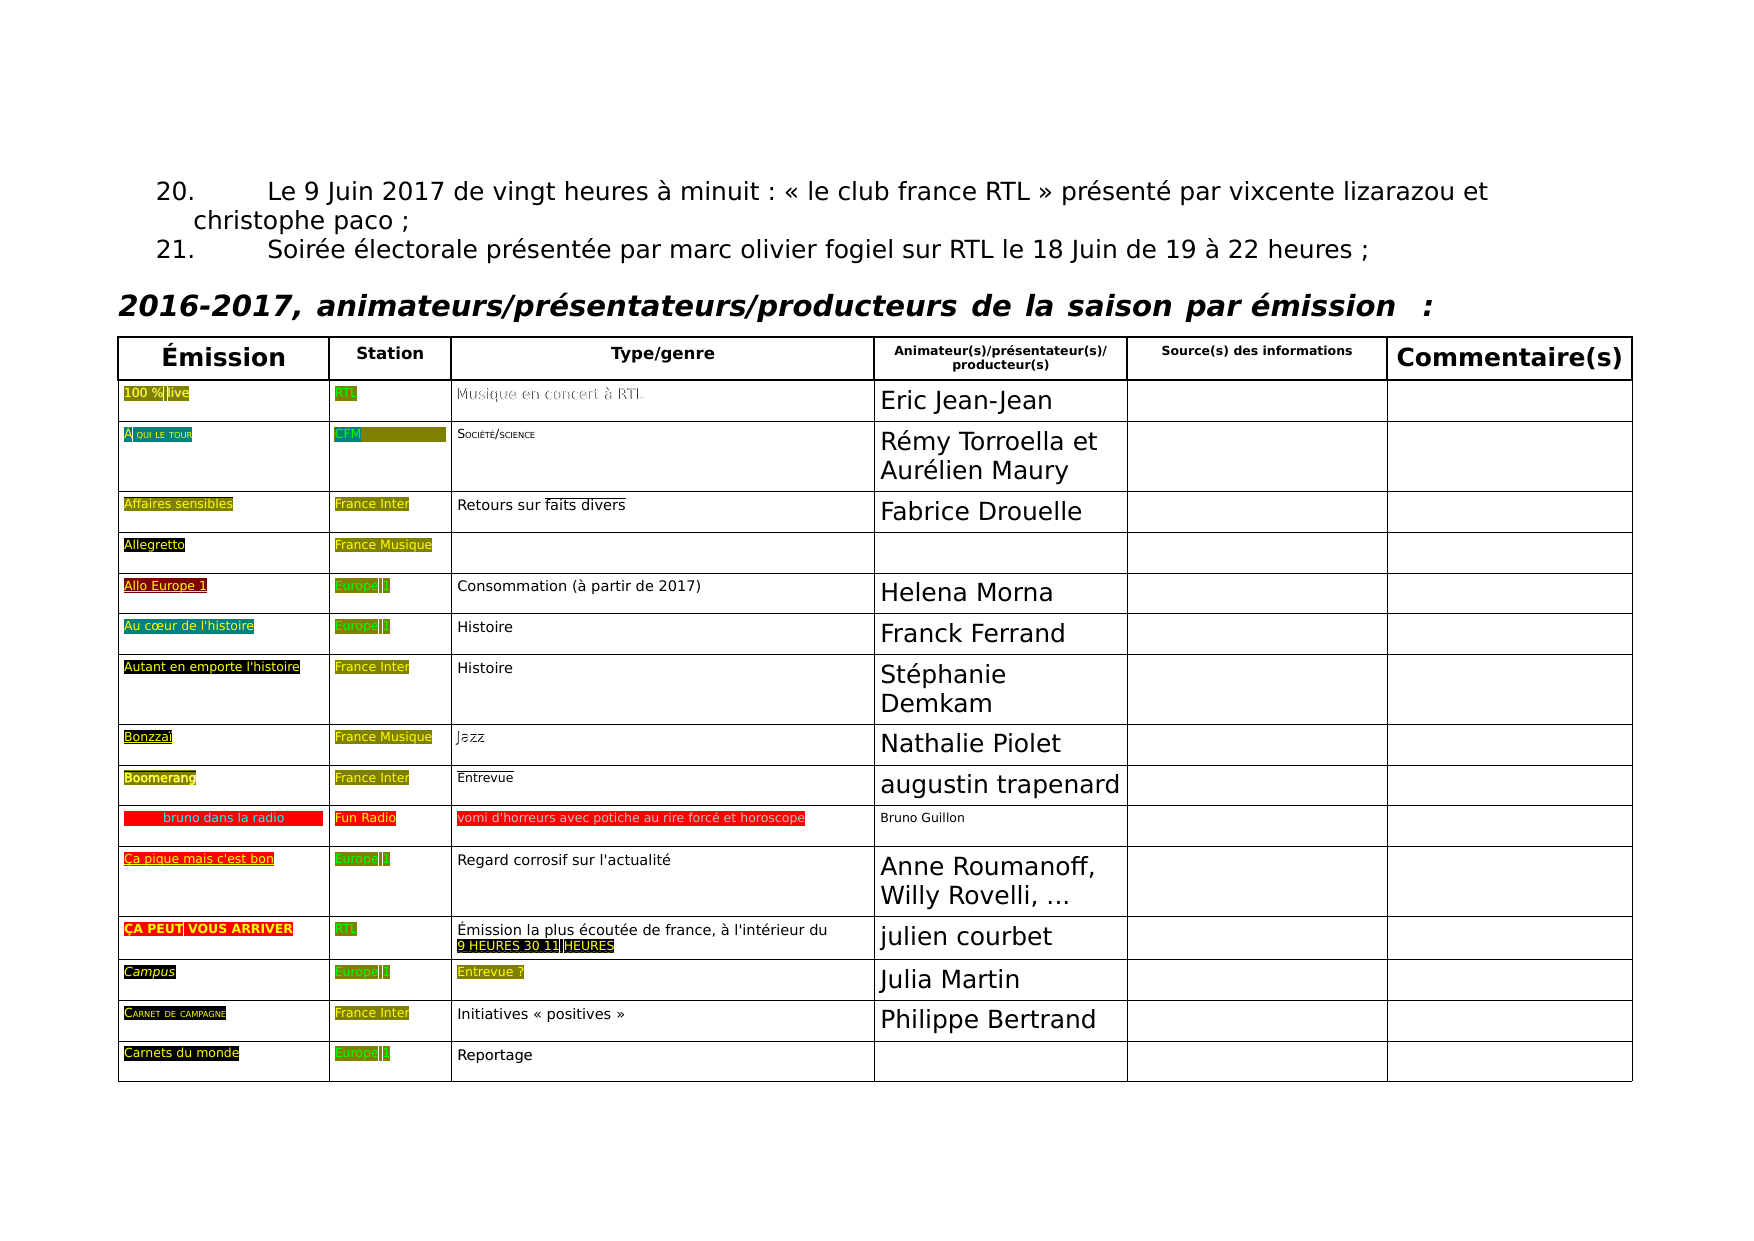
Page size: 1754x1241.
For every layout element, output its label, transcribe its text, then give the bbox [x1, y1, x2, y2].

table_cell Rémy Torroella et Aurélien Maury [875, 422, 1127, 491]
table_cell [1128, 766, 1387, 805]
table_cell [1388, 847, 1632, 916]
table_cell [1128, 422, 1387, 491]
table_cell [1128, 655, 1387, 724]
table_cell Reportage [452, 1042, 874, 1081]
table_cell [1128, 614, 1387, 654]
table_cell Europe 1 [330, 847, 451, 916]
table_cell Vomi d'horreurs avec potiche au rire forcé et horoscope [452, 806, 874, 846]
table_cell Fun Radio [330, 806, 451, 846]
table_cell Fabrice Drouelle [875, 492, 1127, 532]
table_cell [875, 533, 1127, 572]
table_cell Helena Morna [875, 574, 1127, 613]
list Le 9 Juin 2017 de vingt heures à minuit : « le club france RTL » présenté par vixcente lizarazou et christophe paco ; [156, 177, 1636, 235]
table_cell augustin trapenard [875, 766, 1127, 805]
table_cell Nathalie Piolet [875, 725, 1127, 764]
table_cell Histoire [452, 655, 874, 724]
table_cell [1388, 1042, 1632, 1081]
table_header Type/genre [452, 338, 873, 378]
table_cell [1128, 960, 1387, 1000]
table_cell Franck Ferrand [875, 614, 1127, 654]
table_cell [1128, 381, 1387, 421]
table_cell [1388, 655, 1632, 724]
table_cell Julia Martin [875, 960, 1127, 1000]
table_cell Carnets du monde [119, 1042, 329, 1081]
table_header Commentaire(s) [1388, 338, 1631, 378]
table_cell Europe 1 [330, 574, 451, 613]
table_cell Ça peut vous arriver [119, 917, 329, 959]
table_cell France Inter [330, 492, 451, 532]
table_cell Jazz [452, 725, 874, 764]
table_cell Initiatives « positives » [452, 1001, 874, 1041]
table_header Source(s) des informations [1128, 338, 1386, 378]
table_cell [1388, 574, 1632, 613]
table_cell France Inter [330, 655, 451, 724]
table_cell [1128, 1001, 1387, 1041]
table_cell Entrevue [452, 766, 874, 805]
table_cell [1388, 725, 1632, 764]
table_cell [1388, 766, 1632, 805]
table_cell [1128, 574, 1387, 613]
table_cell Histoire [452, 614, 874, 654]
table_cell [1388, 533, 1632, 572]
table_cell Eric Jean-Jean [875, 381, 1127, 421]
table_cell Allegretto [119, 533, 329, 572]
table_cell Europe 1 [330, 1042, 451, 1081]
table_cell [1388, 917, 1632, 959]
table_cell [452, 533, 874, 572]
table_cell Consommation (à partir de 2017) [452, 574, 874, 613]
table_cell Allo Europe 1 [119, 574, 329, 613]
table_cell Retours sur faits divers [452, 492, 874, 532]
table_header Station [330, 338, 450, 378]
list Soirée électorale présentée par marc olivier fogiel sur RTL le 18 Juin de 19 à 22 heures ; [156, 235, 1636, 264]
table_cell [1128, 1042, 1387, 1081]
table_cell [1388, 492, 1632, 532]
table_header Animateur(s)/présentateur(s)/producteur(s) [875, 338, 1126, 378]
table_cell [1128, 725, 1387, 764]
table_cell Émission la plus écoutée de france, à l'intérieur du 9 heures 30 11 heures [452, 917, 874, 959]
table_cell Stéphanie Demkam [875, 655, 1127, 724]
table_cell Boomerang [119, 766, 329, 805]
table_header Émission [119, 338, 328, 378]
table_cell Ça pique mais c'est bon [119, 847, 329, 916]
table_cell [1388, 1001, 1632, 1041]
table_cell [1128, 533, 1387, 572]
table_cell RTL [330, 917, 451, 959]
table_cell [875, 1042, 1127, 1081]
table_cell [1128, 917, 1387, 959]
table_cell France Inter [330, 766, 451, 805]
table_cell Société/science [452, 422, 874, 491]
table_cell Philippe Bertrand [875, 1001, 1127, 1041]
table_cell Europe 1 [330, 960, 451, 1000]
table_cell Campus [119, 960, 329, 1000]
table_cell France Inter [330, 1001, 451, 1041]
table_cell Affaires sensibles [119, 492, 329, 532]
table_cell Bruno Guillon [875, 806, 1127, 846]
table_cell [1388, 806, 1632, 846]
table_cell Anne Roumanoff, Willy Rovelli, ... [875, 847, 1127, 916]
table_cell [1388, 614, 1632, 654]
table_cell Entrevue ? [452, 960, 874, 1000]
table_cell France Musique [330, 725, 451, 764]
table_cell À qui le tour [119, 422, 329, 491]
table_cell Bruno dans la radio [119, 806, 329, 846]
table_cell julien courbet [875, 917, 1127, 959]
table_cell Bonzzaï [119, 725, 329, 764]
table_cell Au cœur de l'histoire [119, 614, 329, 654]
table_cell RTL [330, 381, 451, 421]
table_cell [1128, 806, 1387, 846]
table_cell Musique en concert à RTL [452, 381, 874, 421]
table_cell [1128, 492, 1387, 532]
table_cell Europe 1 [330, 614, 451, 654]
table_cell CFM [330, 422, 451, 491]
table_cell [1388, 422, 1632, 491]
table_cell Carnet de campagne [119, 1001, 329, 1041]
table_cell 100 % live [119, 381, 329, 421]
subtitle 2016-2017, animateurs/présentateurs/producteurs de la saison par émission : [118, 289, 1636, 323]
table_cell [1388, 960, 1632, 1000]
table_cell France Musique [330, 533, 451, 572]
table_cell Autant en emporte l'histoire [119, 655, 329, 724]
table_cell Regard corrosif sur l'actualité [452, 847, 874, 916]
table_cell [1128, 847, 1387, 916]
table_cell [1388, 381, 1632, 421]
